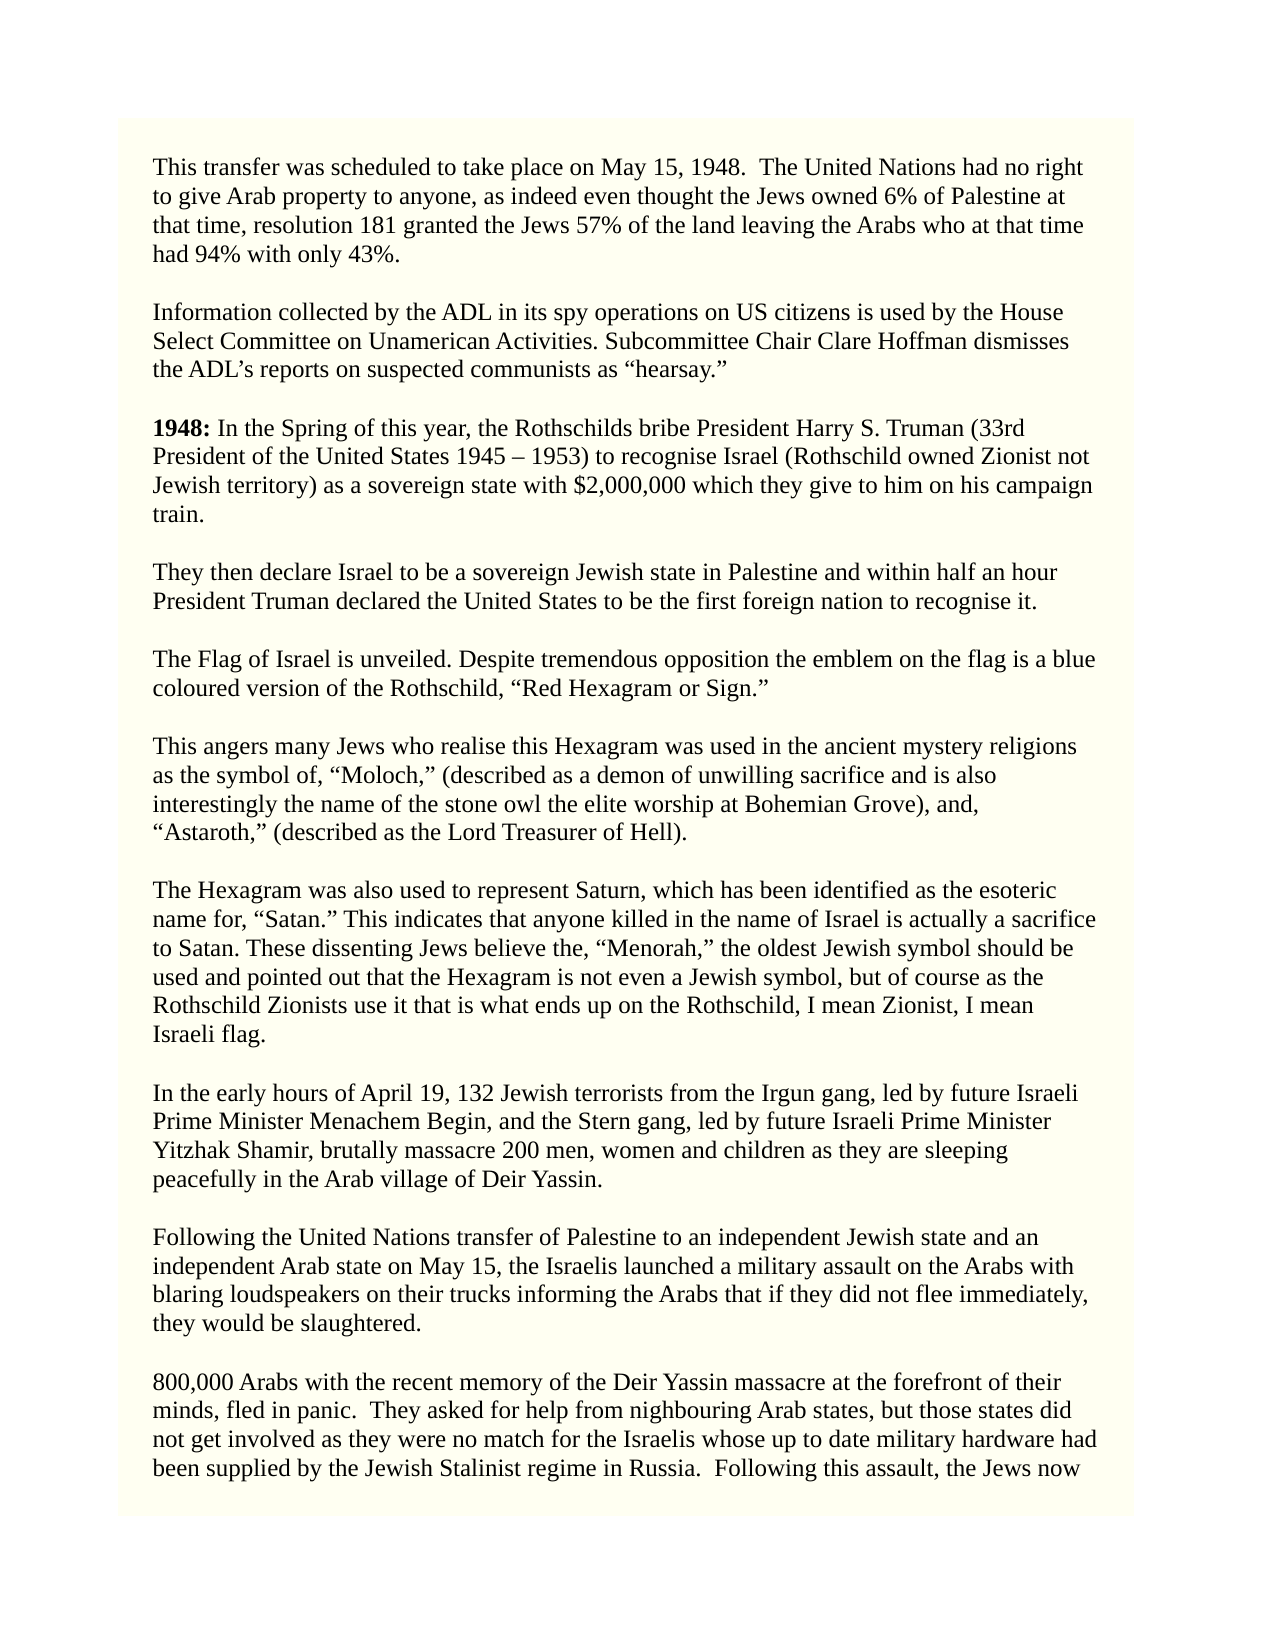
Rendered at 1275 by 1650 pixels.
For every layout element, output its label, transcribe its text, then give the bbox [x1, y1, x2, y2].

table_header This transfer was scheduled to take place on May 15, 1948. The United Nations had no right to give Arab property to anyone, as indeed even thought the Jews owned 6% of Palestine at that time, resolution 181 granted the Jews 57% of the land leaving the Arabs who at that time had 94% with only 43%. Information collected by the ADL in its spy operations on US citizens is used by the House Select Committee on Unamerican Activities. Subcommittee Chair Clare Hoffman dismisses the ADL’s reports on suspected communists as “hearsay.” 1948: In the Spring of this year, the Rothschilds bribe President Harry S. Truman (33rd President of the United States 1945 – 1953) to recognise Israel (Rothschild owned Zionist not Jewish territory) as a sovereign state with $2,000,000 which they give to him on his campaign train. They then declare Israel to be a sovereign Jewish state in Palestine and within half an hour President Truman declared the United States to be the first foreign nation to recognise it. The Flag of Israel is unveiled. Despite tremendous opposition the emblem on the flag is a blue coloured version of the Rothschild, “Red Hexagram or Sign.” This angers many Jews who realise this Hexagram was used in the ancient mystery religions as the symbol of, “Moloch,” (described as a demon of unwilling sacrifice and is also interestingly the name of the stone owl the elite worship at Bohemian Grove), and, “Astaroth,” (described as the Lord Treasurer of Hell). The Hexagram was also used to represent Saturn, which has been identified as the esoteric name for, “Satan.” This indicates that anyone killed in the name of Israel is actually a sacrifice to Satan. These dissenting Jews believe the, “Menorah,” the oldest Jewish symbol should be used and pointed out that the Hexagram is not even a Jewish symbol, but of course as the Rothschild Zionists use it that is what ends up on the Rothschild, I mean Zionist, I mean Israeli flag. In the early hours of April 19, 132 Jewish terrorists from the Irgun gang, led by future Israeli Prime Minister Menachem Begin, and the Stern gang, led by future Israeli Prime Minister Yitzhak Shamir, brutally massacre 200 men, women and children as they are sleeping peacefully in the Arab village of Deir Yassin. Following the United Nations transfer of Palestine to an independent Jewish state and an independent Arab state on May 15, the Israelis launched a military assault on the Arabs with blaring loudspeakers on their trucks informing the Arabs that if they did not flee immediately, they would be slaughtered. 800,000 Arabs with the recent memory of the Deir Yassin massacre at the forefront of their minds, fled in panic. They asked for help from nighbouring Arab states, but those states did not get involved as they were no match for the Israelis whose up to date military hardware had been supplied by the Jewish Stalinist regime in Russia. Following this assault, the Jews now [118, 118, 1134, 1516]
